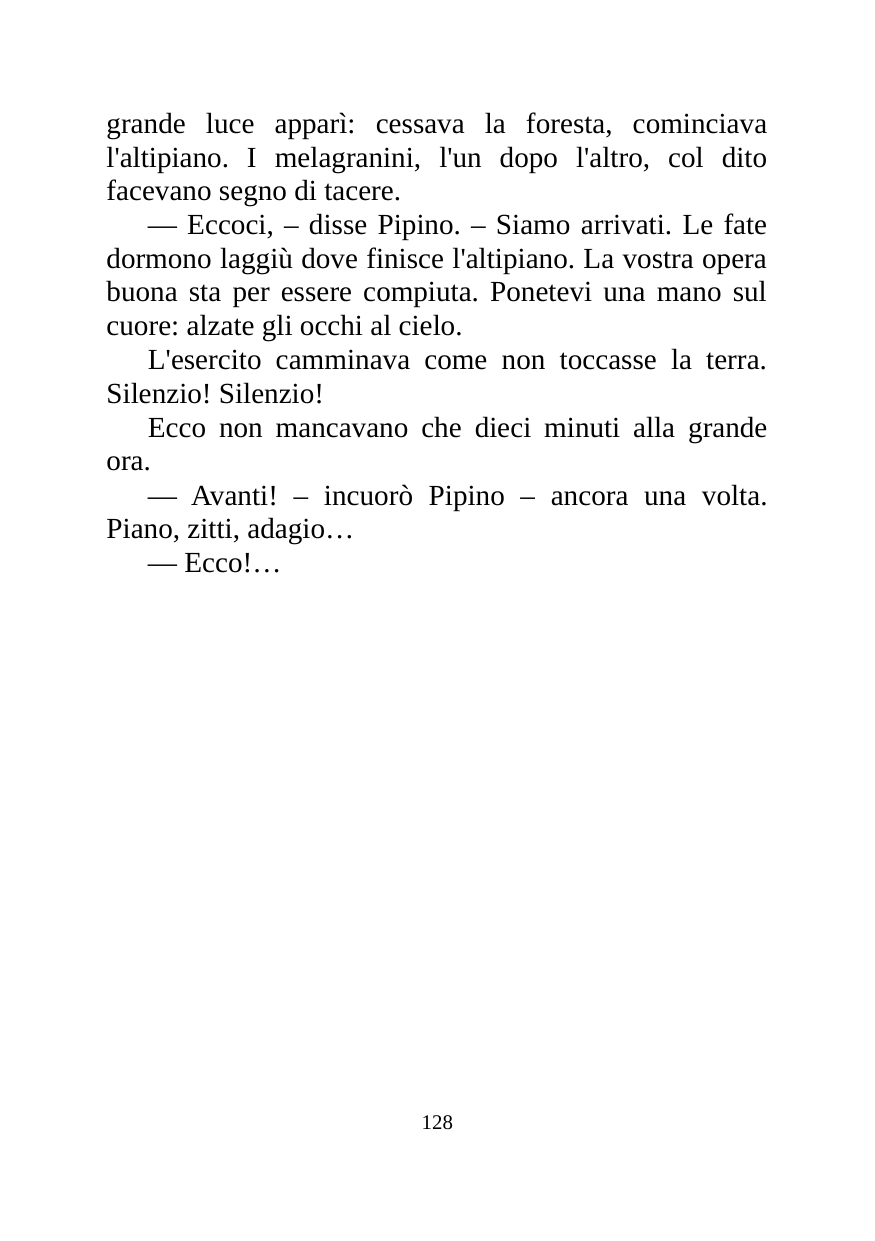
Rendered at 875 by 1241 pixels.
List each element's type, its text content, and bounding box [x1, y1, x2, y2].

text L'esercito camminava come non toccasse la terra. Silenzio! Silenzio! [106, 342, 768, 409]
text grande luce apparì: cessava la foresta, cominciava l'altipiano. I melagranini, l'un dopo l'altro, col dito facevano segno di tacere. [106, 106, 768, 207]
text — Ecco!… [106, 545, 768, 579]
text Ecco non mancavano che dieci minuti alla grande ora. [106, 410, 768, 477]
text — Eccoci, – disse Pipino. – Siamo arrivati. Le fate dormono laggiù dove finisce l'altipiano. La vostra opera buona sta per essere compiuta. Ponetevi una mano sul cuore: alzate gli occhi al cielo. [106, 207, 768, 342]
text — Avanti! – incuorò Pipino – ancora una volta. Piano, zitti, adagio… [106, 478, 768, 545]
